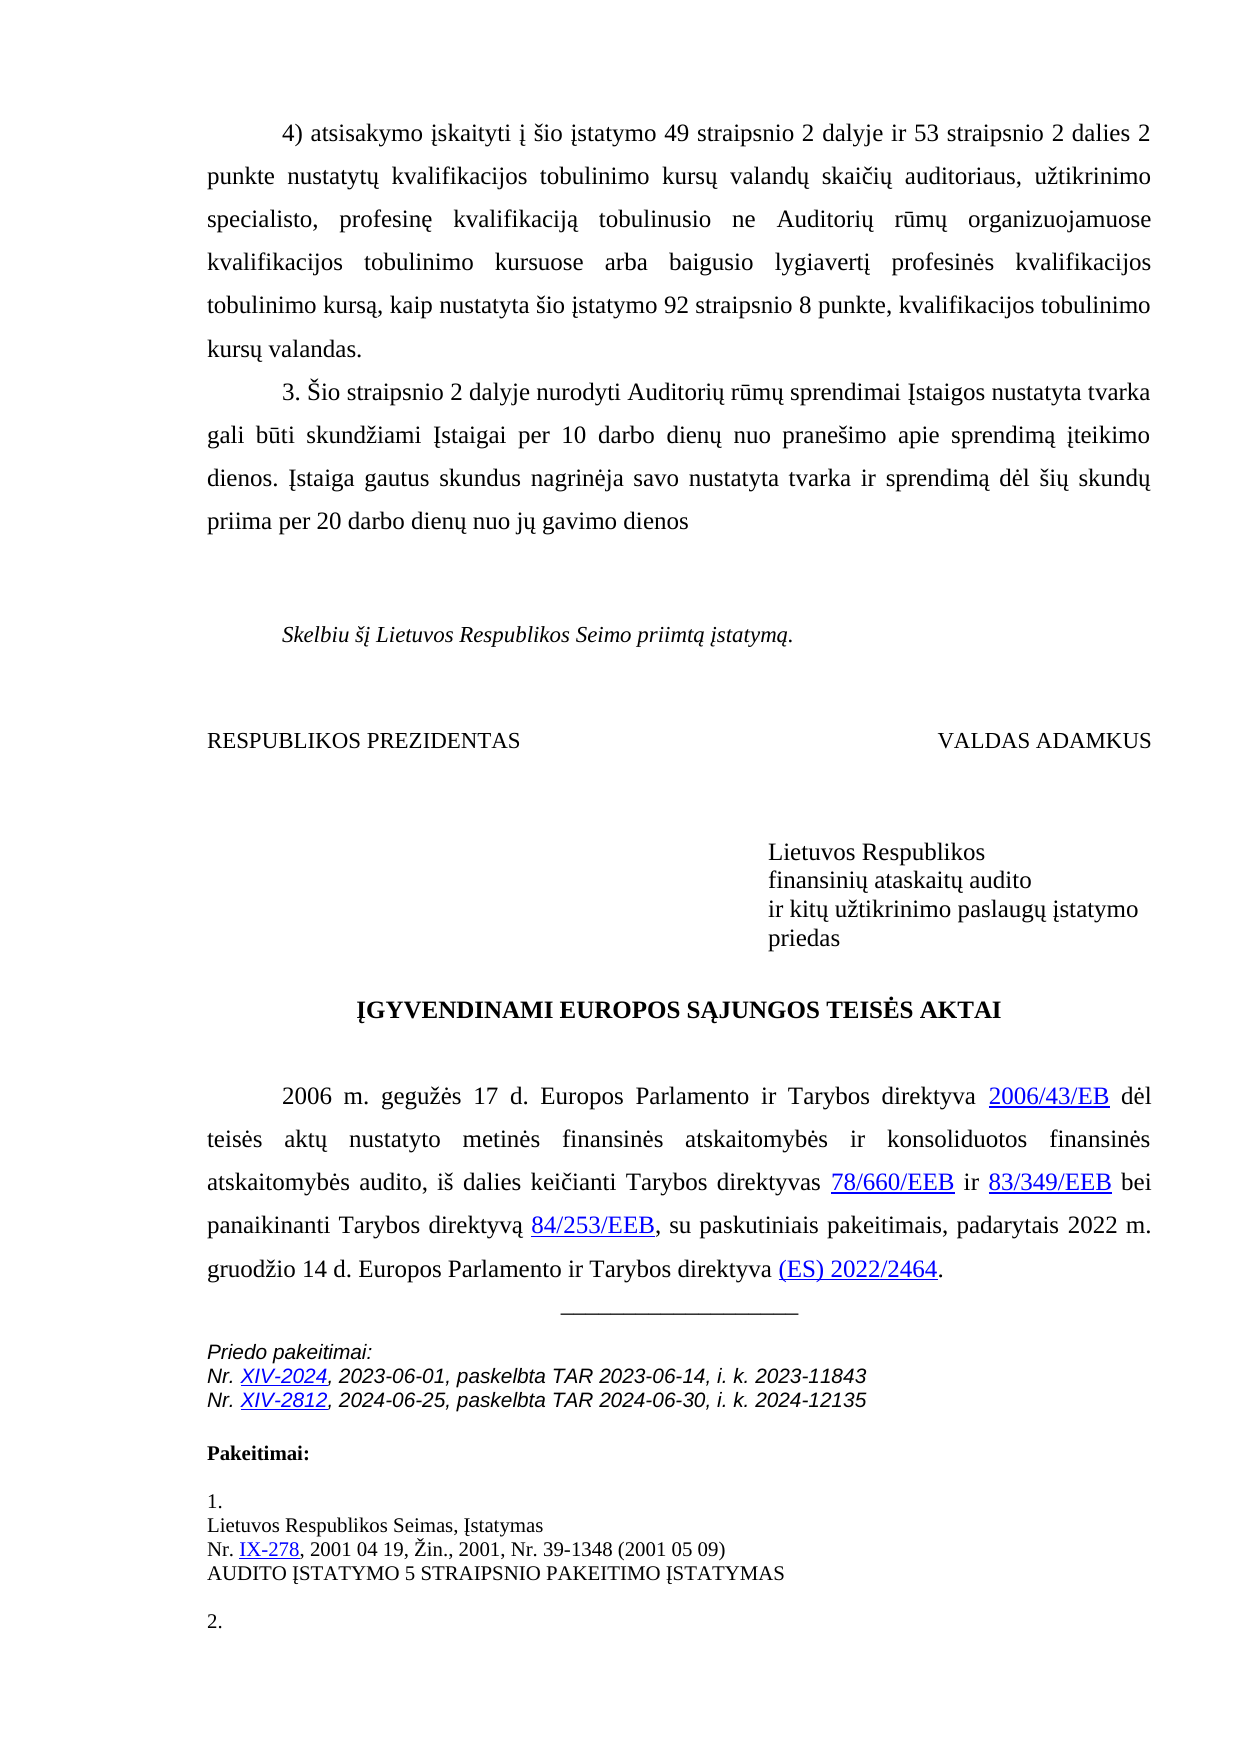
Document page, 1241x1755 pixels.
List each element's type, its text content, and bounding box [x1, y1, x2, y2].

text ––––––––––––––––––– [207, 1297, 1152, 1326]
text Nr. XIV-2024, 2023-06-01, paskelbta TAR 2023-06-14, i. k. 2023-11843 [207, 1364, 1152, 1388]
text priedas [207, 923, 1152, 952]
text 2006 m. gegužės 17 d. Europos Parlamento ir Tarybos direktyva 2006/43/EB dėl teisės aktų nustatyto metinės finansinės atskaitomybės ir konsoliduotos finansinės atskaitomybės audito, iš dalies keičianti Tarybos direktyvas 78/660/EEB ir 83/349/EEB bei panaikinanti Tarybos direktyvą 84/253/EEB, su paskutiniais pakeitimais, padarytais 2022 m. gruodžio 14 d. Europos Parlamento ir Tarybos direktyva (ES) 2022/2464. [207, 1081, 1152, 1282]
text Nr. IX-278, 2001 04 19, Žin., 2001, Nr. 39-1348 (2001 05 09) [207, 1537, 1152, 1561]
text Nr. XIV-2812, 2024-06-25, paskelbta TAR 2024-06-30, i. k. 2024-12135 [207, 1388, 1152, 1412]
text ir kitų užtikrinimo paslaugų įstatymo [207, 894, 1152, 923]
text Priedo pakeitimai: [207, 1340, 1152, 1364]
text 2. [207, 1609, 1152, 1633]
text 3. Šio straipsnio 2 dalyje nurodyti Auditorių rūmų sprendimai Įstaigos nustatyta tvarka gali būti skundžiami Įstaigai per 10 darbo dienų nuo pranešimo apie sprendimą įteikimo dienos. Įstaiga gautus skundus nagrinėja savo nustatyta tvarka ir sprendimą dėl šių skundų priima per 20 darbo dienų nuo jų gavimo dienos [207, 377, 1152, 535]
text 1. [207, 1489, 1152, 1513]
text ĮGYVENDINAMI EUROPOS SĄJUNGOS TEISĖS AKTAI [207, 995, 1152, 1024]
text 4) atsisakymo įskaityti į šio įstatymo 49 straipsnio 2 dalyje ir 53 straipsnio 2 dalies 2 punkte nustatytų kvalifikacijos tobulinimo kursų valandų skaičių auditoriaus, užtikrinimo specialisto, profesinę kvalifikaciją tobulinusio ne Auditorių rūmų organizuojamuose kvalifikacijos tobulinimo kursuose arba baigusio lygiavertį profesinės kvalifikacijos tobulinimo kursą, kaip nustatyta šio įstatymo 92 straipsnio 8 punkte, kvalifikacijos tobulinimo kursų valandas. [207, 118, 1152, 362]
text Skelbiu šį Lietuvos Respublikos Seimo priimtą įstatymą. [207, 621, 1152, 648]
text Lietuvos Respublikos Seimas, Įstatymas [207, 1513, 1152, 1537]
text finansinių ataskaitų audito [207, 866, 1152, 894]
text RESPUBLIKOS PREZIDENTAS VALDAS ADAMKUS [207, 727, 1152, 753]
text Lietuvos Respublikos [207, 837, 1152, 866]
text AUDITO ĮSTATYMO 5 STRAIPSNIO PAKEITIMO ĮSTATYMAS [207, 1561, 1152, 1585]
text Pakeitimai: [207, 1441, 1152, 1465]
